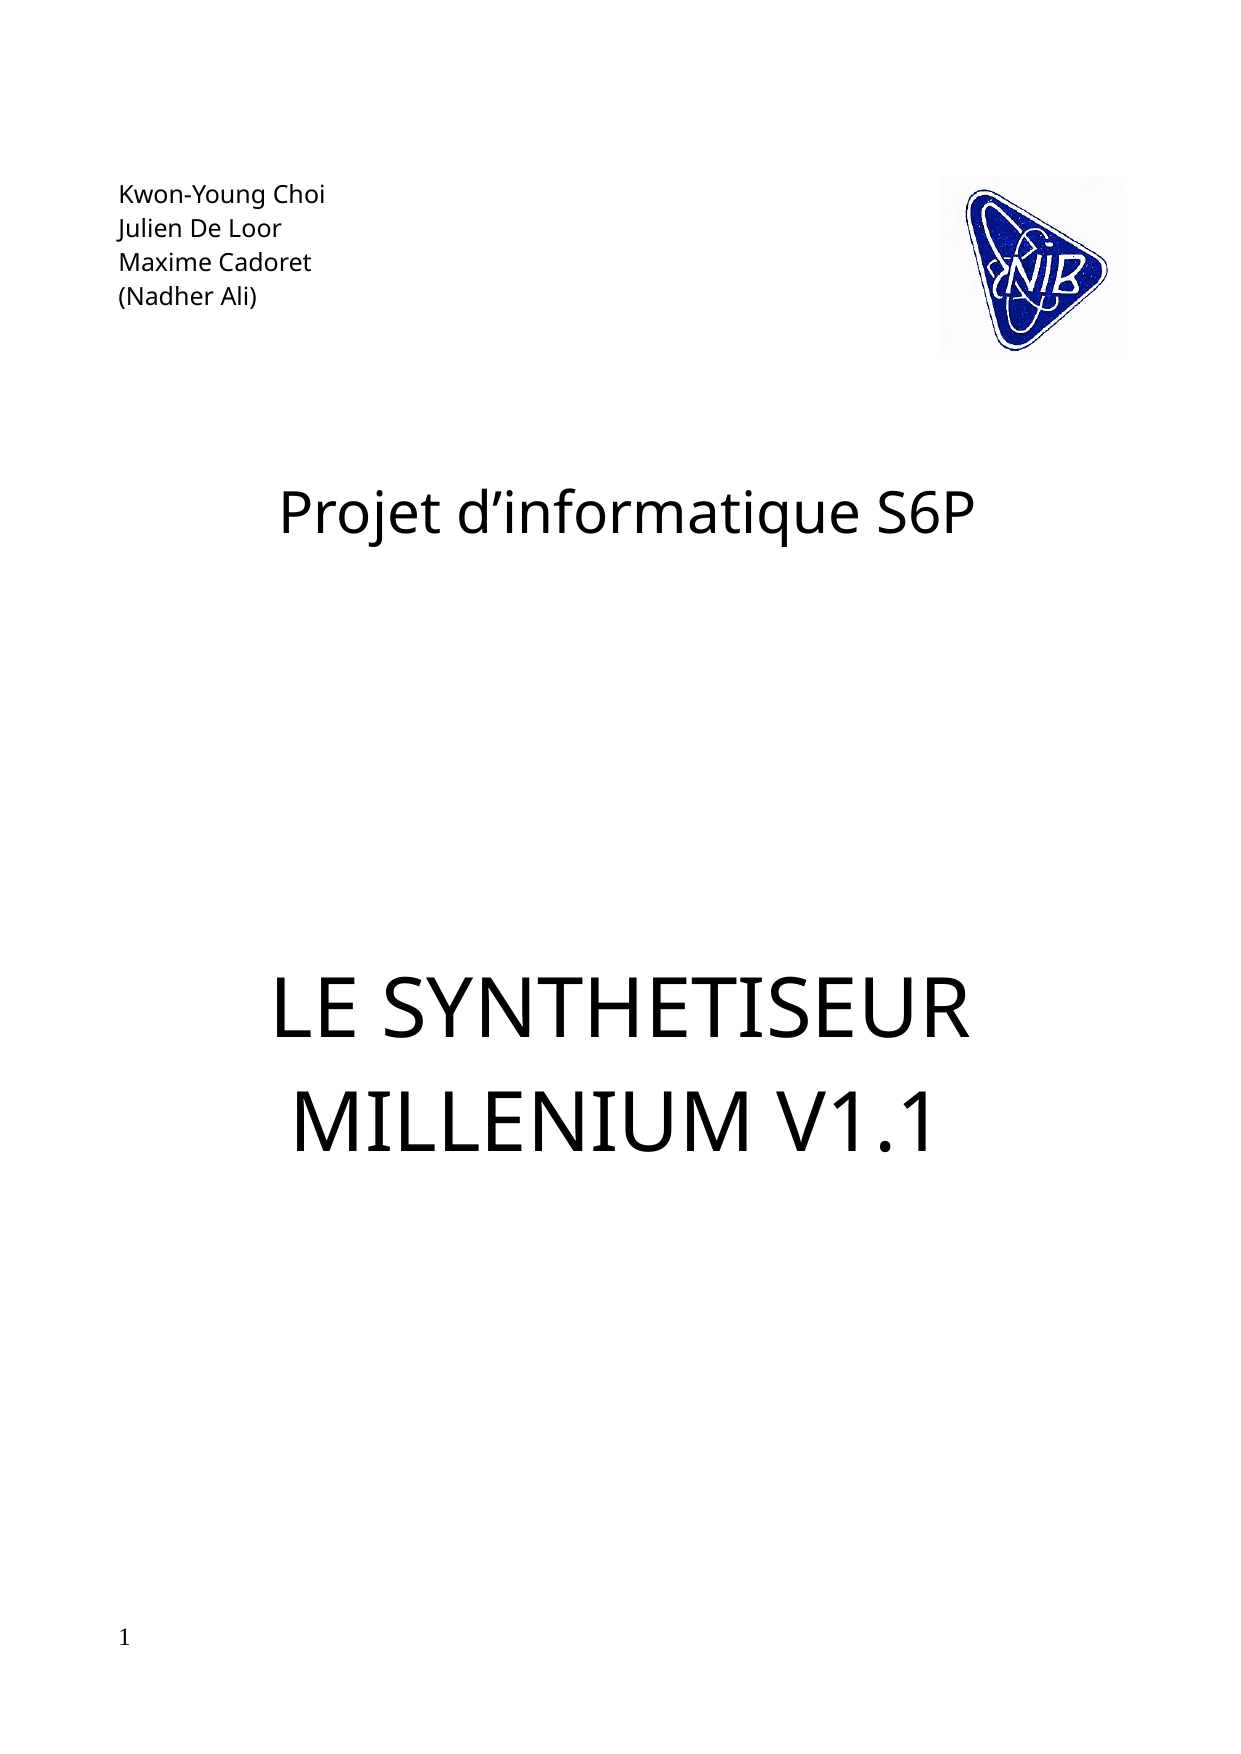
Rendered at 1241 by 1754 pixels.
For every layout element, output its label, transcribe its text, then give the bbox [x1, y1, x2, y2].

text Julien De Loor [118, 210, 939, 244]
text Projet d’informatique S6P [118, 472, 1122, 551]
text Maxime Cadoret [118, 244, 939, 278]
text LE SYNTHETISEUR [118, 948, 1122, 1062]
text Kwon-Young Choi [118, 176, 939, 210]
picture [939, 176, 1123, 359]
text (Nadher Ali) [118, 278, 939, 313]
text MILLENIUM V1.1 [118, 1062, 1122, 1176]
